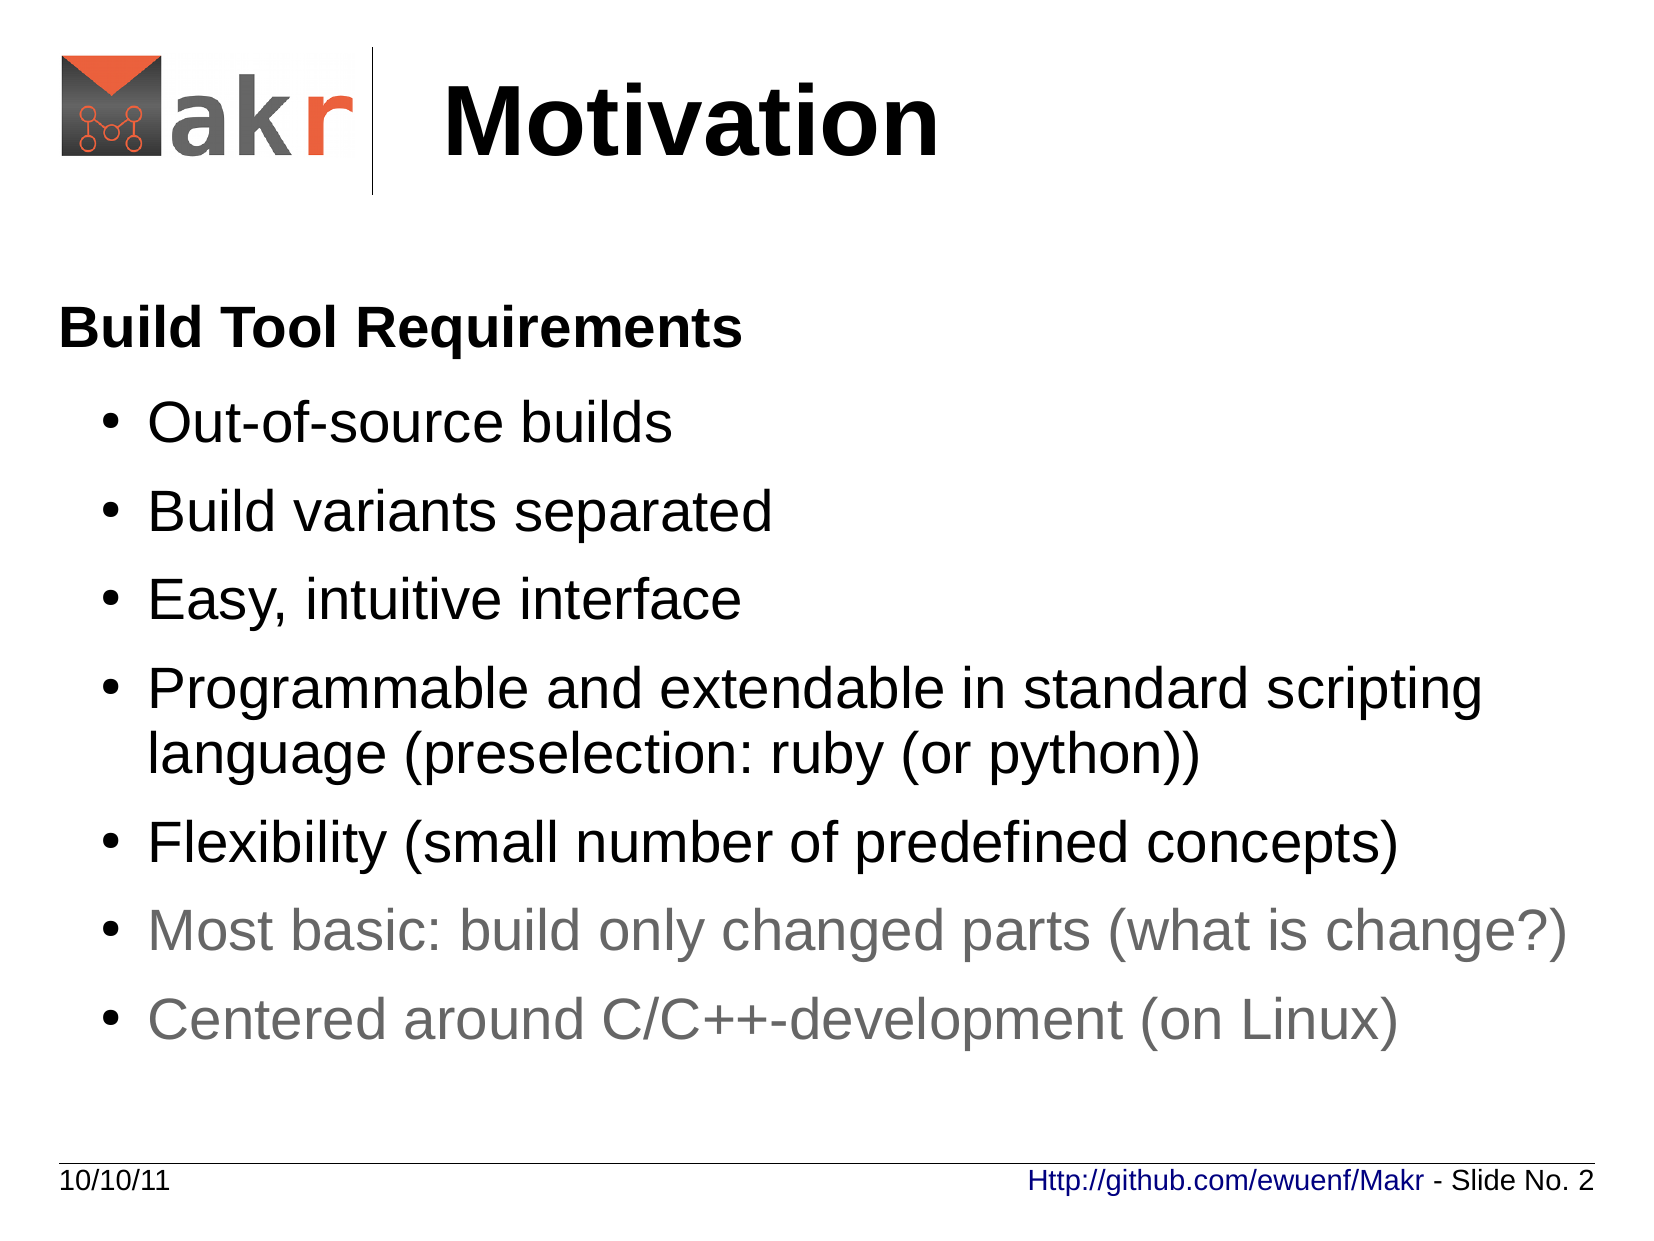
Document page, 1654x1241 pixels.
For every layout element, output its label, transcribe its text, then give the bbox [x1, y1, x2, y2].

title Motivation [442, 65, 1607, 177]
picture [59, 53, 355, 158]
list Build Tool Requirements Out-of-source builds Build variants separated Easy, intuitive interface Programmable and extendable in standard scripting language (preselection: ruby (or python)) Flexibility (small number of predefined concepts) Most basic: build only changed parts (what is change?) Centered around C/C++-development (on Linux) [59, 295, 1595, 1152]
